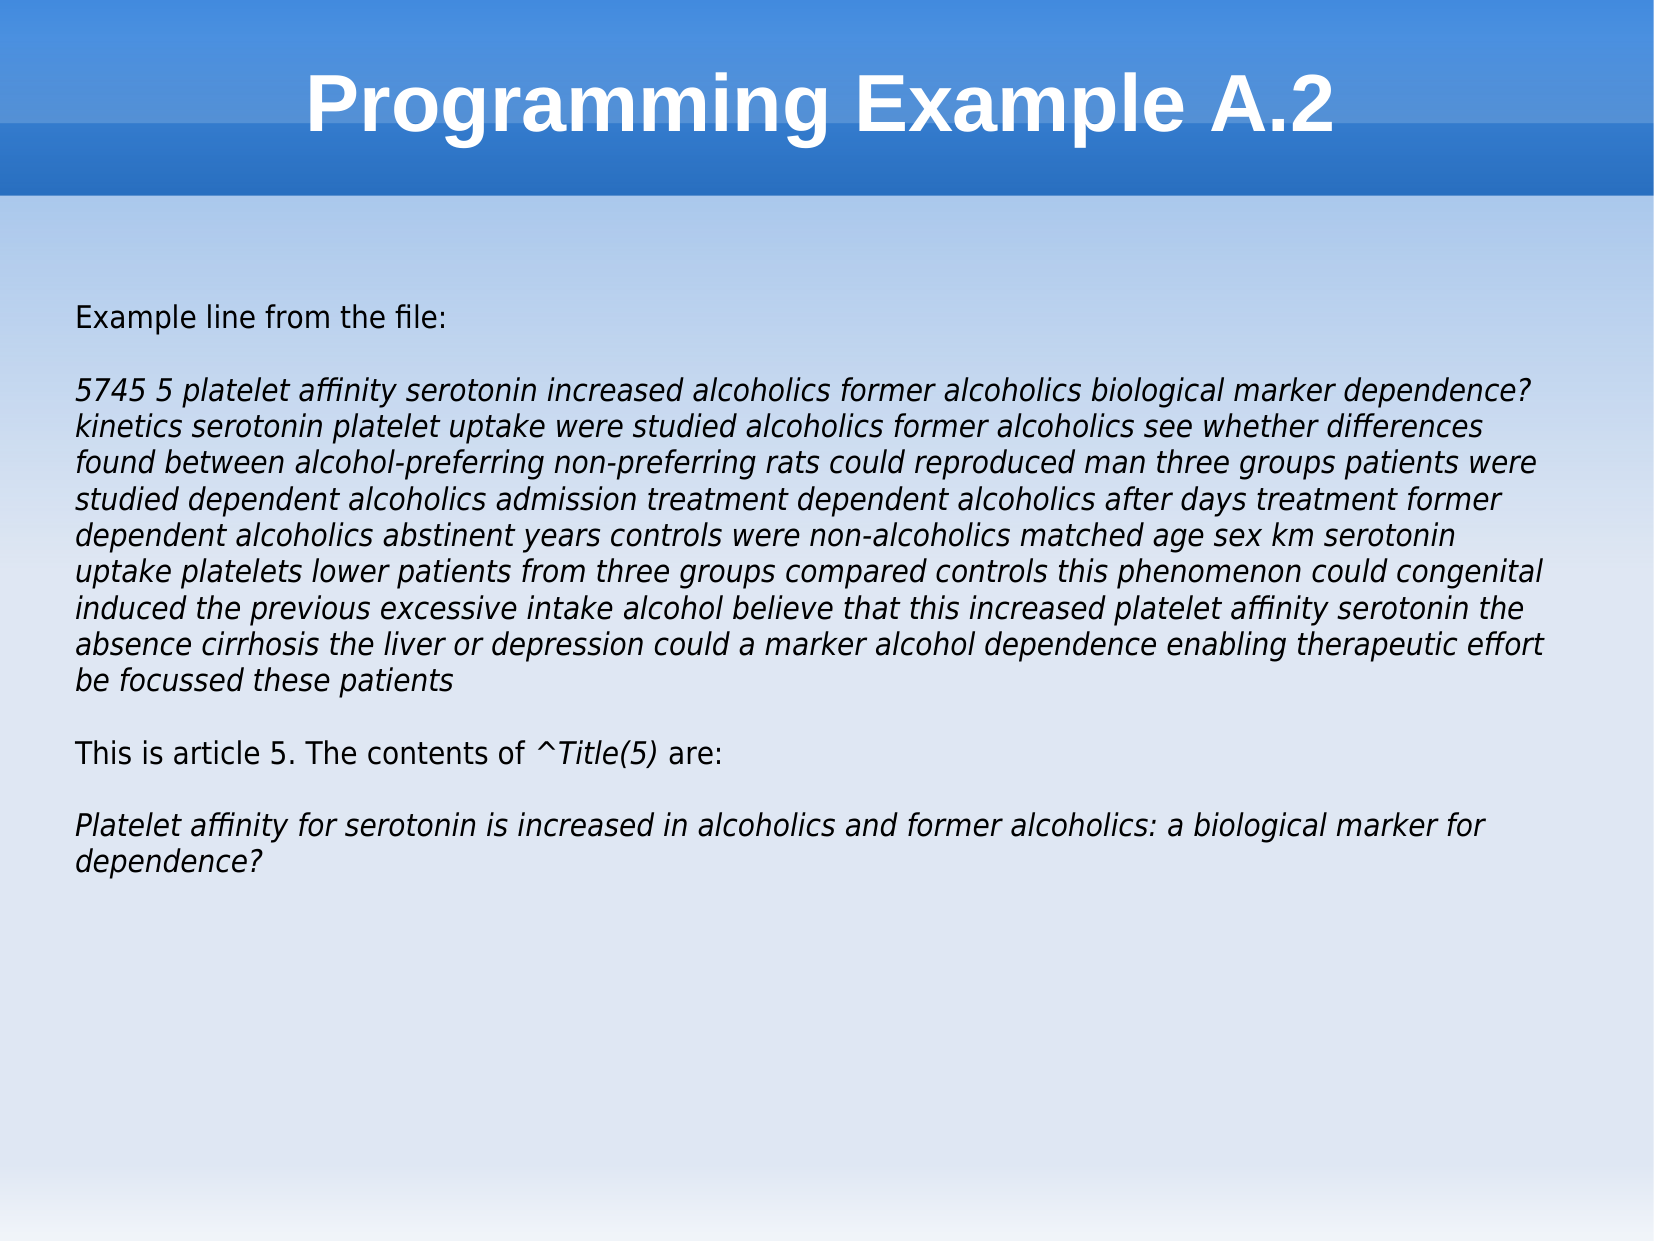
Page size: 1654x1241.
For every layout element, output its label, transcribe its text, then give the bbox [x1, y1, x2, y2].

title Programming Example A.2 [76, 0, 1565, 208]
picture [0, 0, 1654, 1241]
list Example line from the file: 5745 5 platelet affinity serotonin increased alcoholics former alcoholics biological marker dependence? kinetics serotonin platelet uptake were studied alcoholics former alcoholics see whether differences found between alcohol-preferring non-preferring rats could reproduced man three groups patients were studied dependent alcoholics admission treatment dependent alcoholics after days treatment former dependent alcoholics abstinent years controls were non-alcoholics matched age sex km serotonin uptake platelets lower patients from three groups compared controls this phenomenon could congenital induced the previous excessive intake alcohol believe that this increased platelet affinity serotonin the absence cirrhosis the liver or depression could a marker alcohol dependence enabling therapeutic effort be focussed these patients This is article 5. The contents of ^Title(5) are: Platelet affinity for serotonin is increased in alcoholics and former alcoholics: a biological marker for dependence? [75, 300, 1564, 1119]
